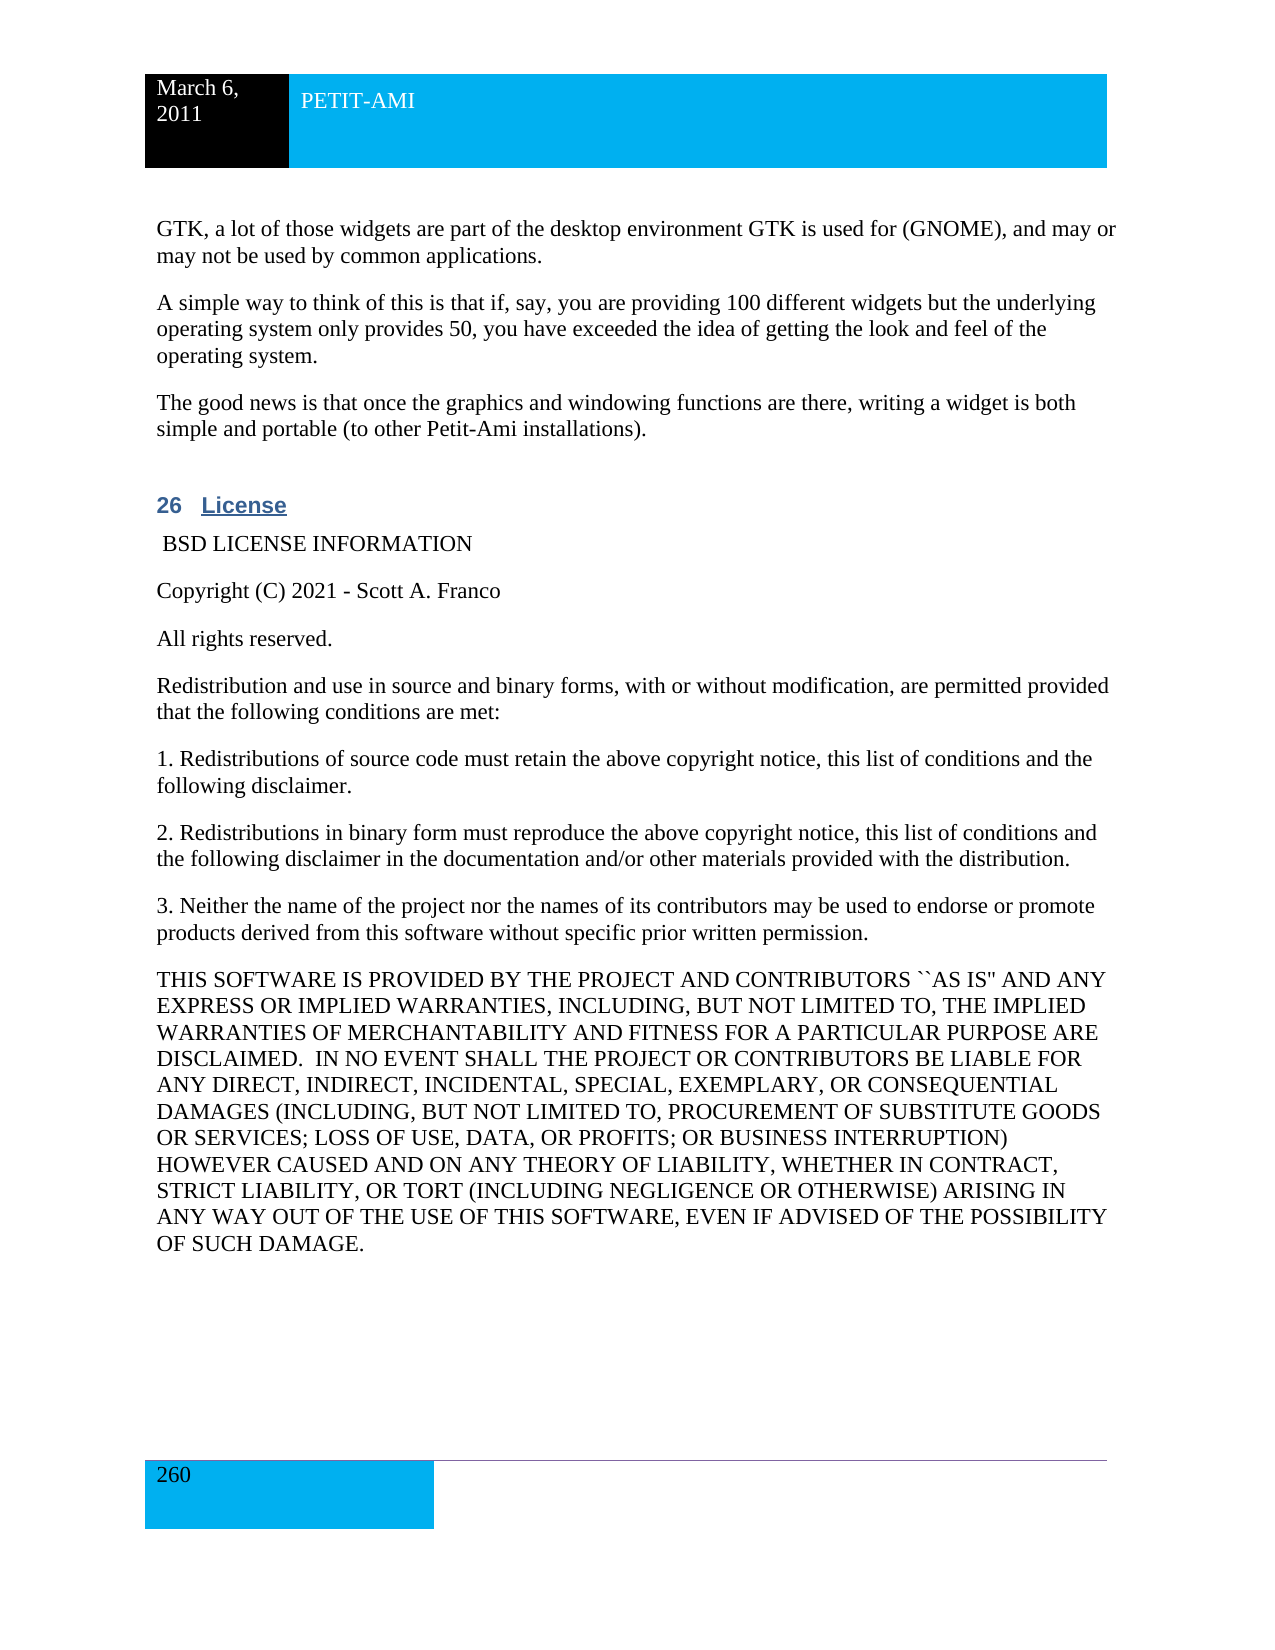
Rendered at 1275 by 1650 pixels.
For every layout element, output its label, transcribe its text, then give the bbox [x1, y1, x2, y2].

text Redistribution and use in source and binary forms, with or without modification, are permitted provided that the following conditions are met: [156, 672, 1118, 725]
subtitle License [156, 492, 1118, 518]
text GTK, a lot of those widgets are part of the desktop environment GTK is used for (GNOME), and may or may not be used by common applications. [156, 215, 1118, 268]
text 3. Neither the name of the project nor the names of its contributors may be used to endorse or promote products derived from this software without specific prior written permission. [156, 893, 1118, 945]
text 2. Redistributions in binary form must reproduce the above copyright notice, this list of conditions and the following disclaimer in the documentation and/or other materials provided with the distribution. [156, 819, 1118, 872]
text The good news is that once the graphics and windowing functions are there, writing a widget is both simple and portable (to other Petit-Ami installations). [156, 389, 1118, 442]
text BSD LICENSE INFORMATION [156, 530, 1118, 557]
text THIS SOFTWARE IS PROVIDED BY THE PROJECT AND CONTRIBUTORS ``AS IS'' AND ANY EXPRESS OR IMPLIED WARRANTIES, INCLUDING, BUT NOT LIMITED TO, THE IMPLIED WARRANTIES OF MERCHANTABILITY AND FITNESS FOR A PARTICULAR PURPOSE ARE DISCLAIMED. IN NO EVENT SHALL THE PROJECT OR CONTRIBUTORS BE LIABLE FOR ANY DIRECT, INDIRECT, INCIDENTAL, SPECIAL, EXEMPLARY, OR CONSEQUENTIAL DAMAGES (INCLUDING, BUT NOT LIMITED TO, PROCUREMENT OF SUBSTITUTE GOODS OR SERVICES; LOSS OF USE, DATA, OR PROFITS; OR BUSINESS INTERRUPTION) HOWEVER CAUSED AND ON ANY THEORY OF LIABILITY, WHETHER IN CONTRACT, STRICT LIABILITY, OR TORT (INCLUDING NEGLIGENCE OR OTHERWISE) ARISING IN ANY WAY OUT OF THE USE OF THIS SOFTWARE, EVEN IF ADVISED OF THE POSSIBILITY OF SUCH DAMAGE. [156, 966, 1118, 1256]
text Copyright (C) 2021 - Scott A. Franco [156, 578, 1118, 604]
text 1. Redistributions of source code must retain the above copyright notice, this list of conditions and the following disclaimer. [156, 746, 1118, 798]
text All rights reserved. [156, 625, 1118, 651]
text A simple way to think of this is that if, say, you are providing 100 different widgets but the underlying operating system only provides 50, you have exceeded the idea of getting the look and feel of the operating system. [156, 289, 1118, 368]
